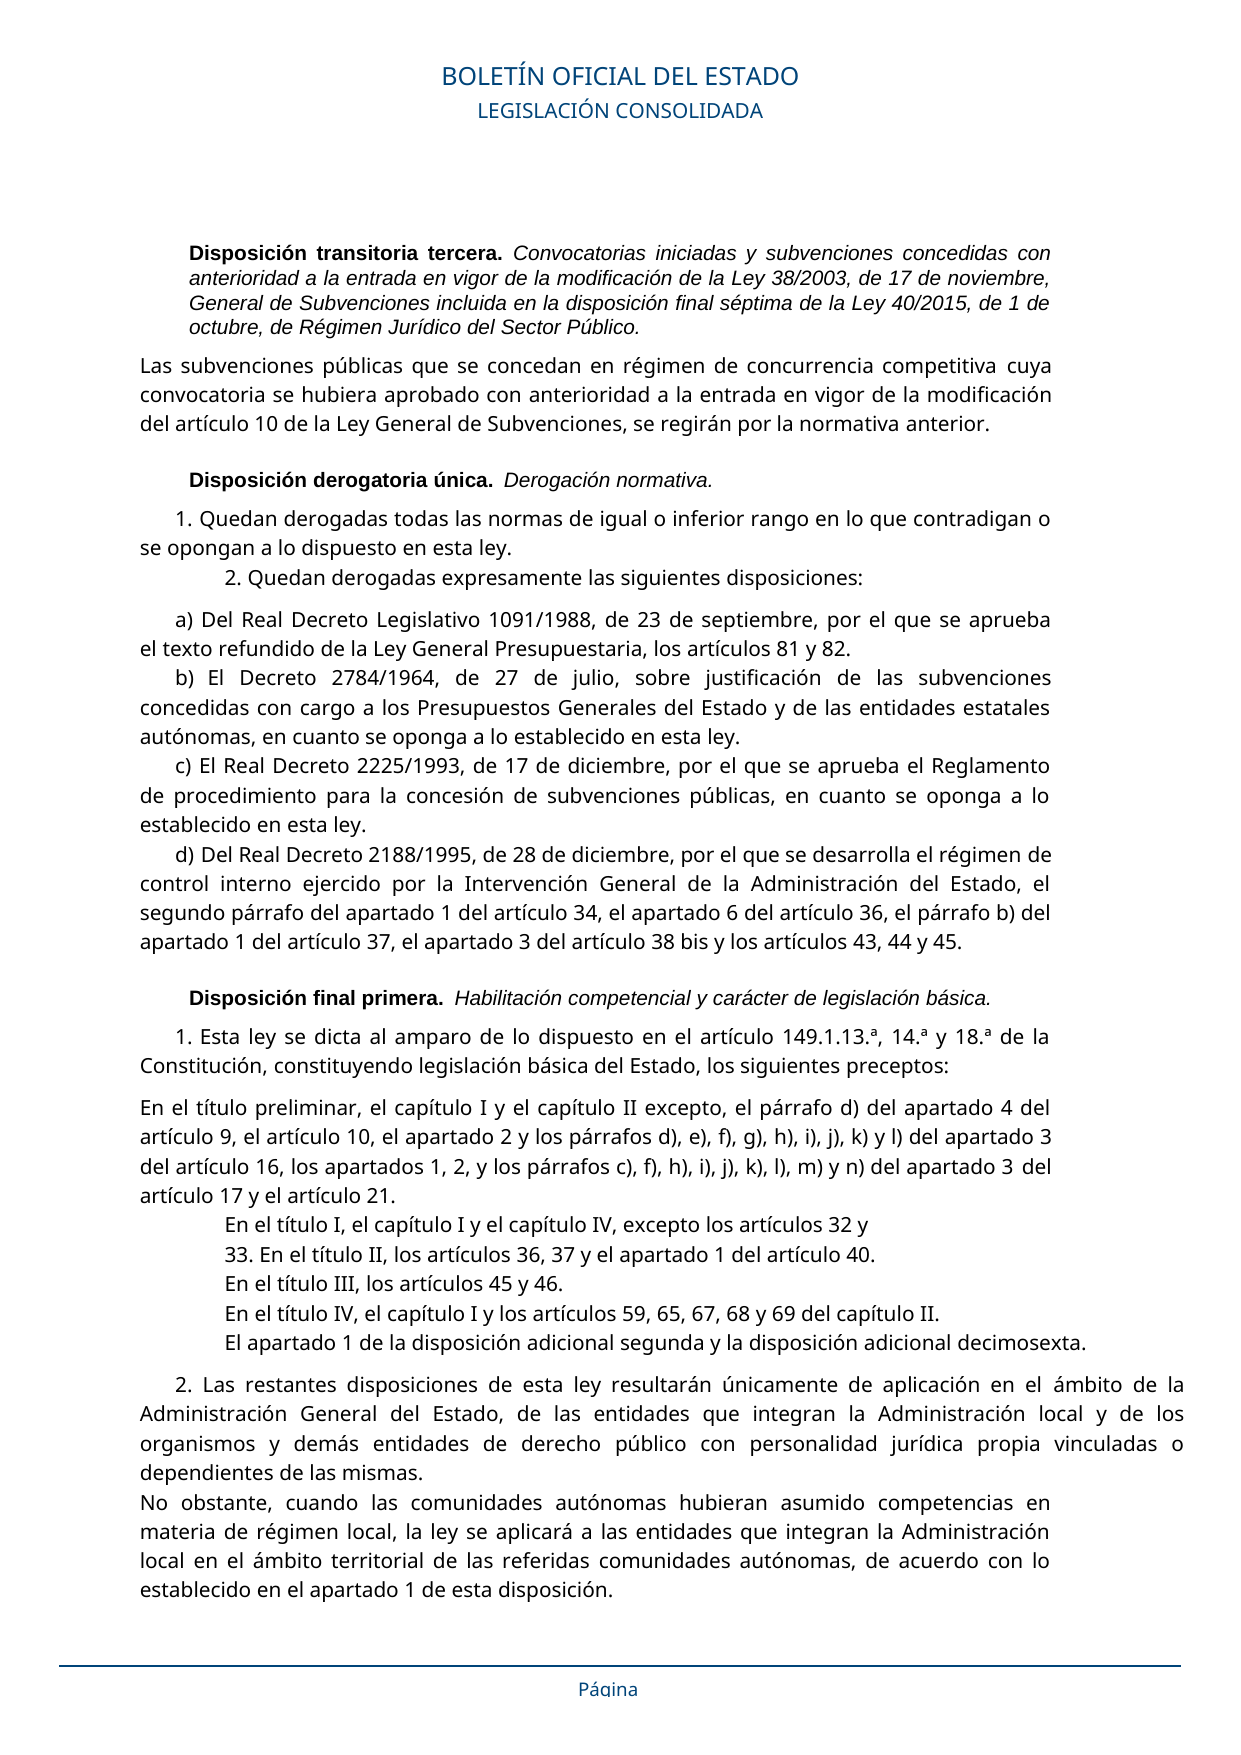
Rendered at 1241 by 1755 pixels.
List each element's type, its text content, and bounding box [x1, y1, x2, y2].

text Las subvenciones públicas que se concedan en régimen de concurrencia competitiva cuya convocatoria se hubiera aprobado con anterioridad a la entrada en vigor de la modificación del artículo 10 de la Ley General de Subvenciones, se regirán por la normativa anterior. [139, 351, 1052, 438]
list Quedan derogadas expresamente las siguientes disposiciones: [224, 563, 1184, 591]
list Las restantes disposiciones de esta ley resultarán únicamente de aplicación en el ámbito de la Administración General del Estado, de las entidades que integran la Administración local y de los organismos y demás entidades de derecho público con personalidad jurídica propia vinculadas o dependientes de las mismas. [139, 1370, 1184, 1487]
list El Real Decreto 2225/1993, de 17 de diciembre, por el que se aprueba el Reglamento de procedimiento para la concesión de subvenciones públicas, en cuanto se oponga a lo establecido en esta ley. [139, 752, 1052, 838]
list Del Real Decreto Legislativo 1091/1988, de 23 de septiembre, por el que se aprueba el texto refundido de la Ley General Presupuestaria, los artículos 81 y 82. [139, 605, 1052, 662]
text Disposición derogatoria única. Derogación normativa. [189, 468, 1184, 492]
text En el título preliminar, el capítulo I y el capítulo II excepto, el párrafo d) del apartado 4 del artículo 9, el artículo 10, el apartado 2 y los párrafos d), e), f), g), h), i), j), k) y l) del apartado 3 del artículo 16, los apartados 1, 2, y los párrafos c), f), h), i), j), k), l), m) y n) del apartado 3 del artículo 17 y el artículo 21. [139, 1093, 1052, 1209]
text El apartado 1 de la disposición adicional segunda y la disposición adicional decimosexta. [224, 1328, 1184, 1357]
text En el título III, los artículos 45 y 46. [224, 1269, 1184, 1298]
text Disposición transitoria tercera. Convocatorias iniciadas y subvenciones concedidas con anterioridad a la entrada en vigor de la modificación de la Ley 38/2003, de 17 de noviembre, General de Subvenciones incluida en la disposición final séptima de la Ley 40/2015, de 1 de octubre, de Régimen Jurídico del Sector Público. [189, 241, 1052, 339]
text En el título I, el capítulo I y el capítulo IV, excepto los artículos 32 y 33. En el título II, los artículos 36, 37 y el apartado 1 del artículo 40. [224, 1211, 878, 1268]
list Quedan derogadas todas las normas de igual o inferior rango en lo que contradigan o se opongan a lo dispuesto en esta ley. [139, 504, 1052, 562]
text En el título IV, el capítulo I y los artículos 59, 65, 67, 68 y 69 del capítulo II. [224, 1299, 1184, 1327]
list El Decreto 2784/1964, de 27 de julio, sobre justificación de las subvenciones concedidas con cargo a los Presupuestos Generales del Estado y de las entidades estatales autónomas, en cuanto se oponga a lo establecido en esta ley. [139, 663, 1052, 751]
text Disposición final primera. Habilitación competencial y carácter de legislación básica. [189, 986, 1184, 1010]
list Esta ley se dicta al amparo de lo dispuesto en el artículo 149.1.13.ª, 14.ª y 18.ª de la Constitución, constituyendo legislación básica del Estado, los siguientes preceptos: [139, 1022, 1052, 1080]
text No obstante, cuando las comunidades autónomas hubieran asumido competencias en materia de régimen local, la ley se aplicará a las entidades que integran la Administración local en el ámbito territorial de las referidas comunidades autónomas, de acuerdo con lo establecido en el apartado 1 de esta disposición. [139, 1488, 1052, 1604]
list Del Real Decreto 2188/1995, de 28 de diciembre, por el que se desarrolla el régimen de control interno ejercido por la Intervención General de la Administración del Estado, el segundo párrafo del apartado 1 del artículo 34, el apartado 6 del artículo 36, el párrafo b) del apartado 1 del artículo 37, el apartado 3 del artículo 38 bis y los artículos 43, 44 y 45. [139, 840, 1052, 956]
